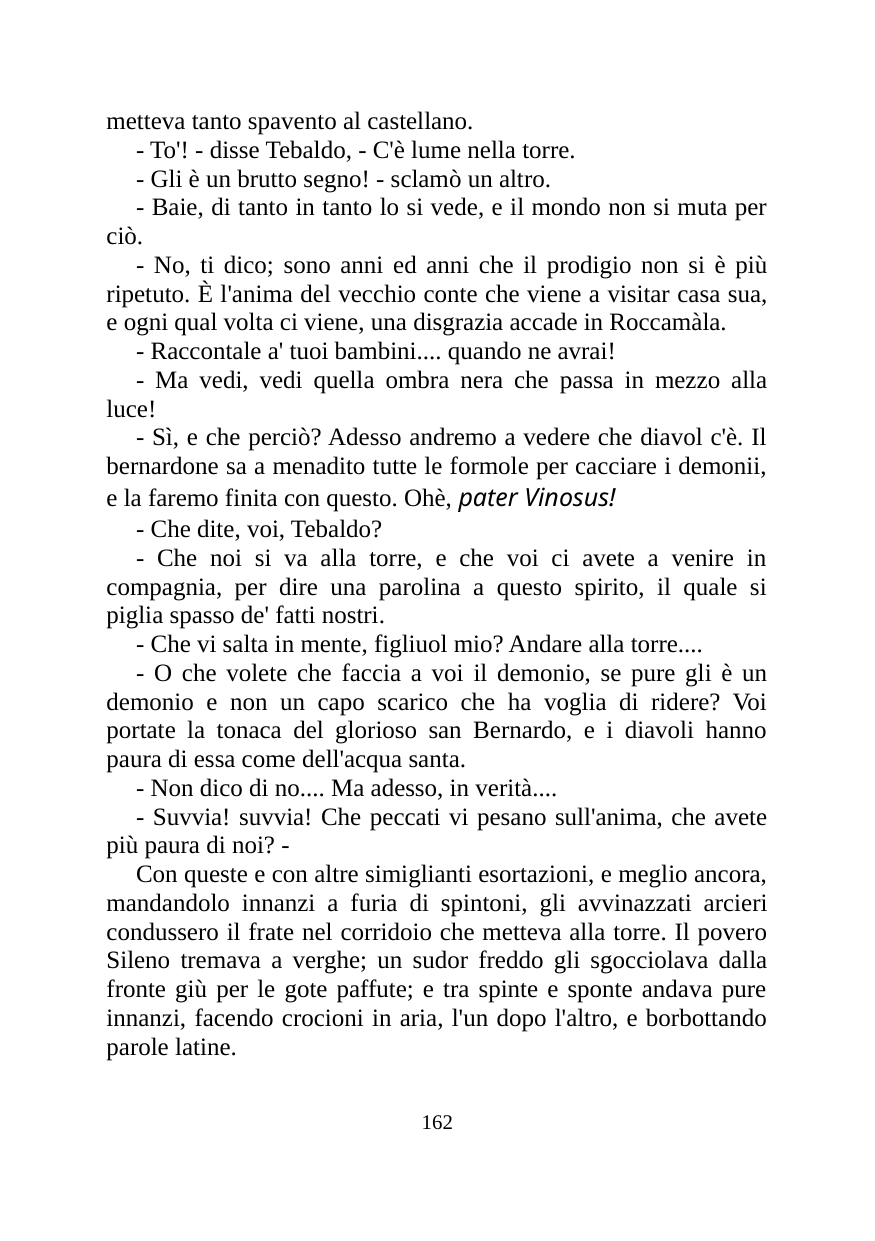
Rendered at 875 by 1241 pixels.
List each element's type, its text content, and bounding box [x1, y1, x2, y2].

text - O che volete che faccia a voi il demonio, se pure gli è un demonio e non un capo scarico che ha voglia di ridere? Voi portate la tonaca del glorioso san Bernardo, e i diavoli hanno paura di essa come dell'acqua santa. [106, 658, 768, 773]
text metteva tanto spavento al castellano. [106, 106, 768, 135]
text - Suvvia! suvvia! Che peccati vi pesano sull'anima, che avete più paura di noi? - [106, 802, 768, 859]
text - Sì, e che perciò? Adesso andremo a vedere che diavol c'è. Il bernardone sa a menadito tutte le formole per cacciare i demonii, e la faremo finita con questo. Ohè, pater Vinosus! [106, 422, 768, 514]
text - No, ti dico; sono anni ed anni che il prodigio non si è più ripetuto. È l'anima del vecchio conte che viene a visitar casa sua, e ogni qual volta ci viene, una disgrazia accade in Roccamàla. [106, 250, 768, 336]
text - To'! - disse Tebaldo, - C'è lume nella torre. [106, 135, 768, 164]
text - Non dico di no.... Ma adesso, in verità.... [106, 773, 768, 802]
text - Che dite, voi, Tebaldo? [106, 514, 768, 543]
text - Raccontale a' tuoi bambini.... quando ne avrai! [106, 336, 768, 365]
text - Baie, di tanto in tanto lo si vede, e il mondo non si muta per ciò. [106, 192, 768, 250]
text - Che noi si va alla torre, e che voi ci avete a venire in compagnia, per dire una parolina a questo spirito, il quale si piglia spasso de' fatti nostri. [106, 543, 768, 629]
text - Che vi salta in mente, figliuol mio? Andare alla torre.... [106, 629, 768, 658]
text - Ma vedi, vedi quella ombra nera che passa in mezzo alla luce! [106, 365, 768, 422]
text - Gli è un brutto segno! - sclamò un altro. [106, 164, 768, 192]
text Con queste e con altre simiglianti esortazioni, e meglio ancora, mandandolo innanzi a furia di spintoni, gli avvinazzati arcieri condussero il frate nel corridoio che metteva alla torre. Il povero Sileno tremava a verghe; un sudor freddo gli sgocciolava dalla fronte giù per le gote paffute; e tra spinte e sponte andava pure innanzi, facendo crocioni in aria, l'un dopo l'altro, e borbottando parole latine. [106, 859, 768, 1060]
